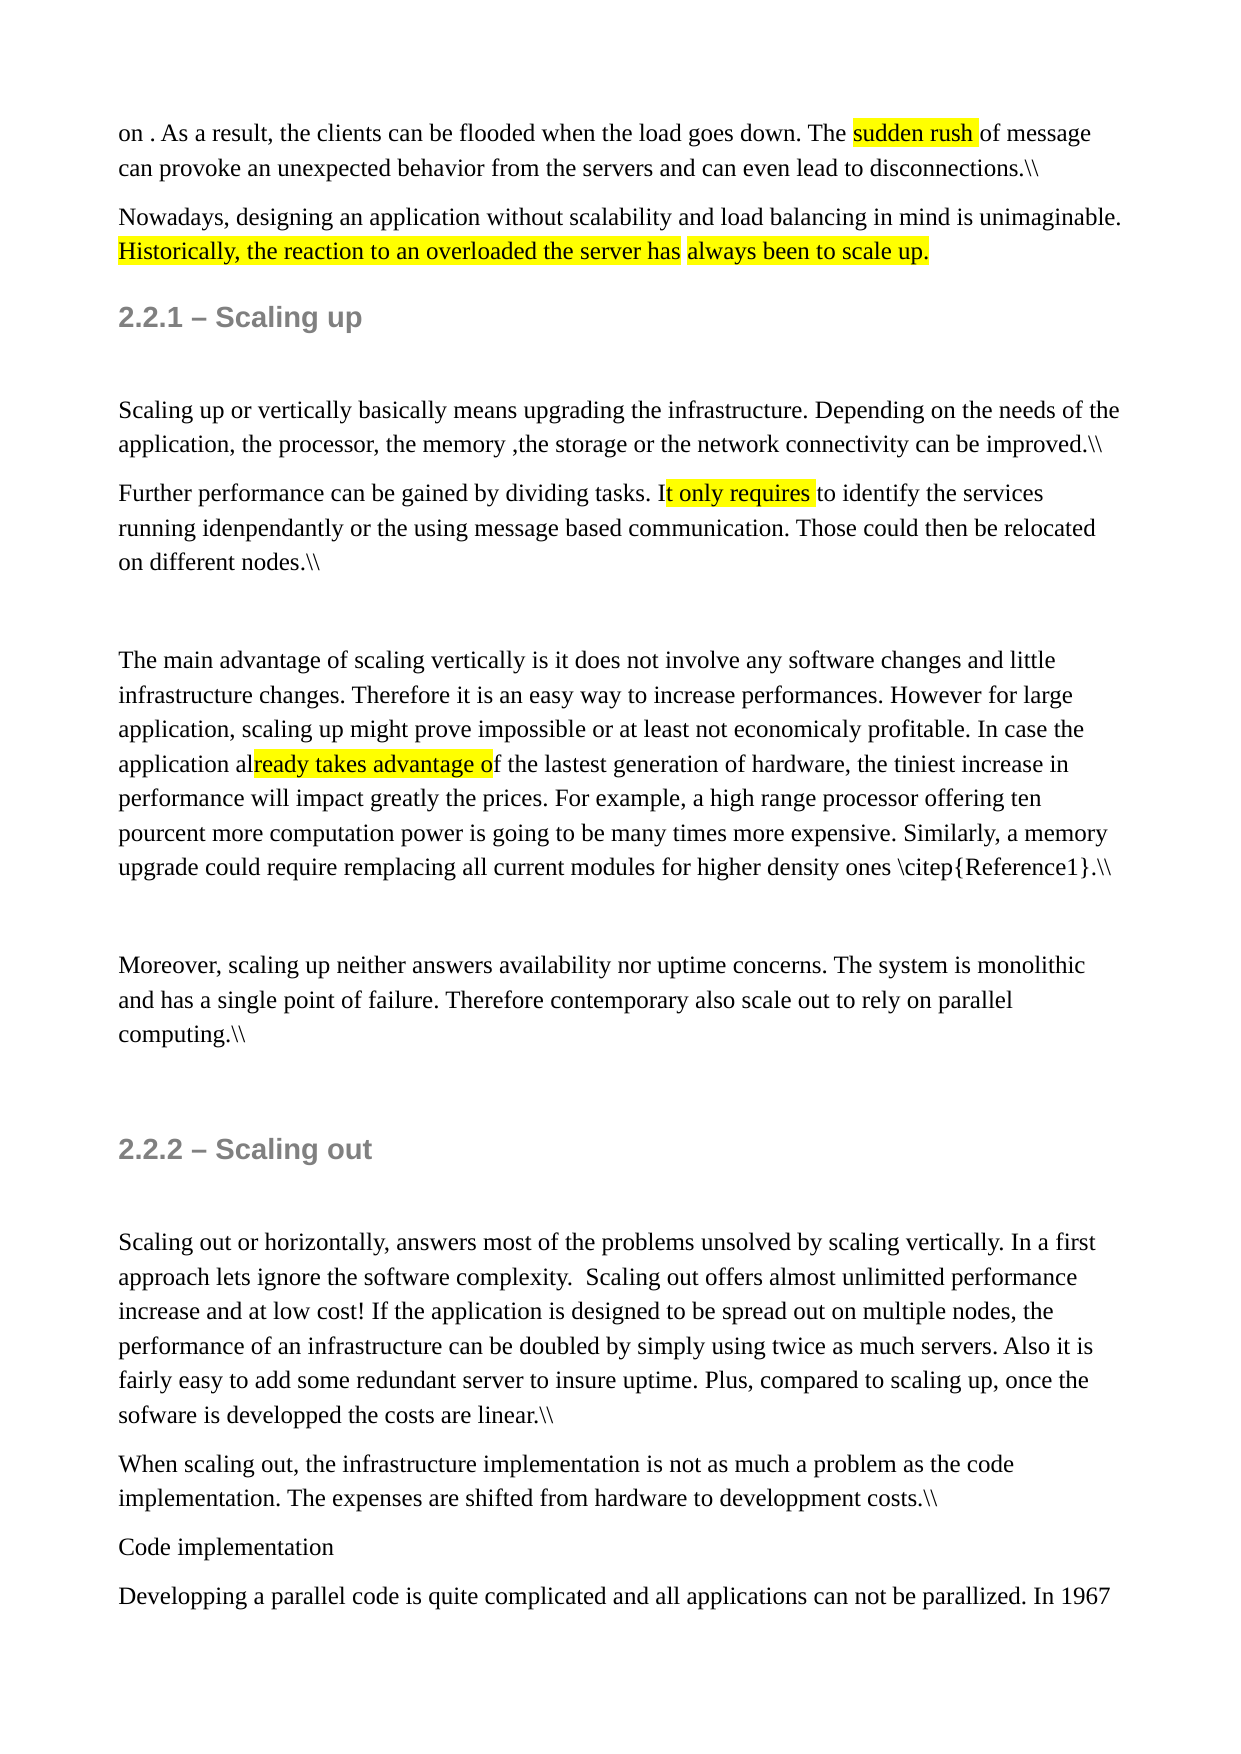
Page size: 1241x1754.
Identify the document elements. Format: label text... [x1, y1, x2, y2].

text Developping a parallel code is quite complicated and all applications can not be parallized. In 1967 [118, 1581, 1122, 1610]
text Moreover, scaling up neither answers availability nor uptime concerns. The system is monolithic and has a single point of failure. Therefore contemporary also scale out to rely on parallel computing.\\ [118, 951, 1122, 1048]
subtitle 2.2.2 – Scaling out [118, 1132, 1122, 1166]
subtitle 2.2.1 – Scaling up [118, 300, 1122, 333]
text The main advantage of scaling vertically is it does not involve any software changes and little infrastructure changes. Therefore it is an easy way to increase performances. However for large application, scaling up might prove impossible or at least not economicaly profitable. In case the application already takes advantage of the lastest generation of hardware, the tiniest increase in performance will impact greatly the prices. For example, a high range processor offering ten pourcent more computation power is going to be many times more expensive. Similarly, a memory upgrade could require remplacing all current modules for higher density ones \citep{Reference1}.\\ [118, 646, 1122, 881]
text Nowadays, designing an application without scalability and load balancing in mind is unimaginable. Historically, the reaction to an overloaded the server has always been to scale up. [118, 202, 1122, 265]
text When scaling out, the infrastructure implementation is not as much a problem as the code implementation. The expenses are shifted from hardware to developpment costs.\\ [118, 1449, 1122, 1512]
text Further performance can be gained by dividing tasks. It only requires to identify the services running idenpendantly or the using message based communication. Those could then be relocated on different nodes.\\ [118, 478, 1122, 576]
text Code implementation [118, 1532, 1122, 1561]
text on . As a result, the clients can be flooded when the load goes down. The sudden rush of message can provoke an unexpected behavior from the servers and can even lead to disconnections.\\ [118, 118, 1122, 181]
text Scaling up or vertically basically means upgrading the infrastructure. Depending on the needs of the application, the processor, the memory ,the storage or the network connectivity can be improved.\\ [118, 395, 1122, 458]
text Scaling out or horizontally, answers most of the problems unsolved by scaling vertically. In a first approach lets ignore the software complexity. Scaling out offers almost unlimitted performance increase and at low cost! If the application is designed to be spread out on multiple nodes, the performance of an infrastructure can be doubled by simply using twice as much servers. Also it is fairly easy to add some redundant server to insure uptime. Plus, compared to scaling up, once the sofware is developped the costs are linear.\\ [118, 1227, 1122, 1428]
